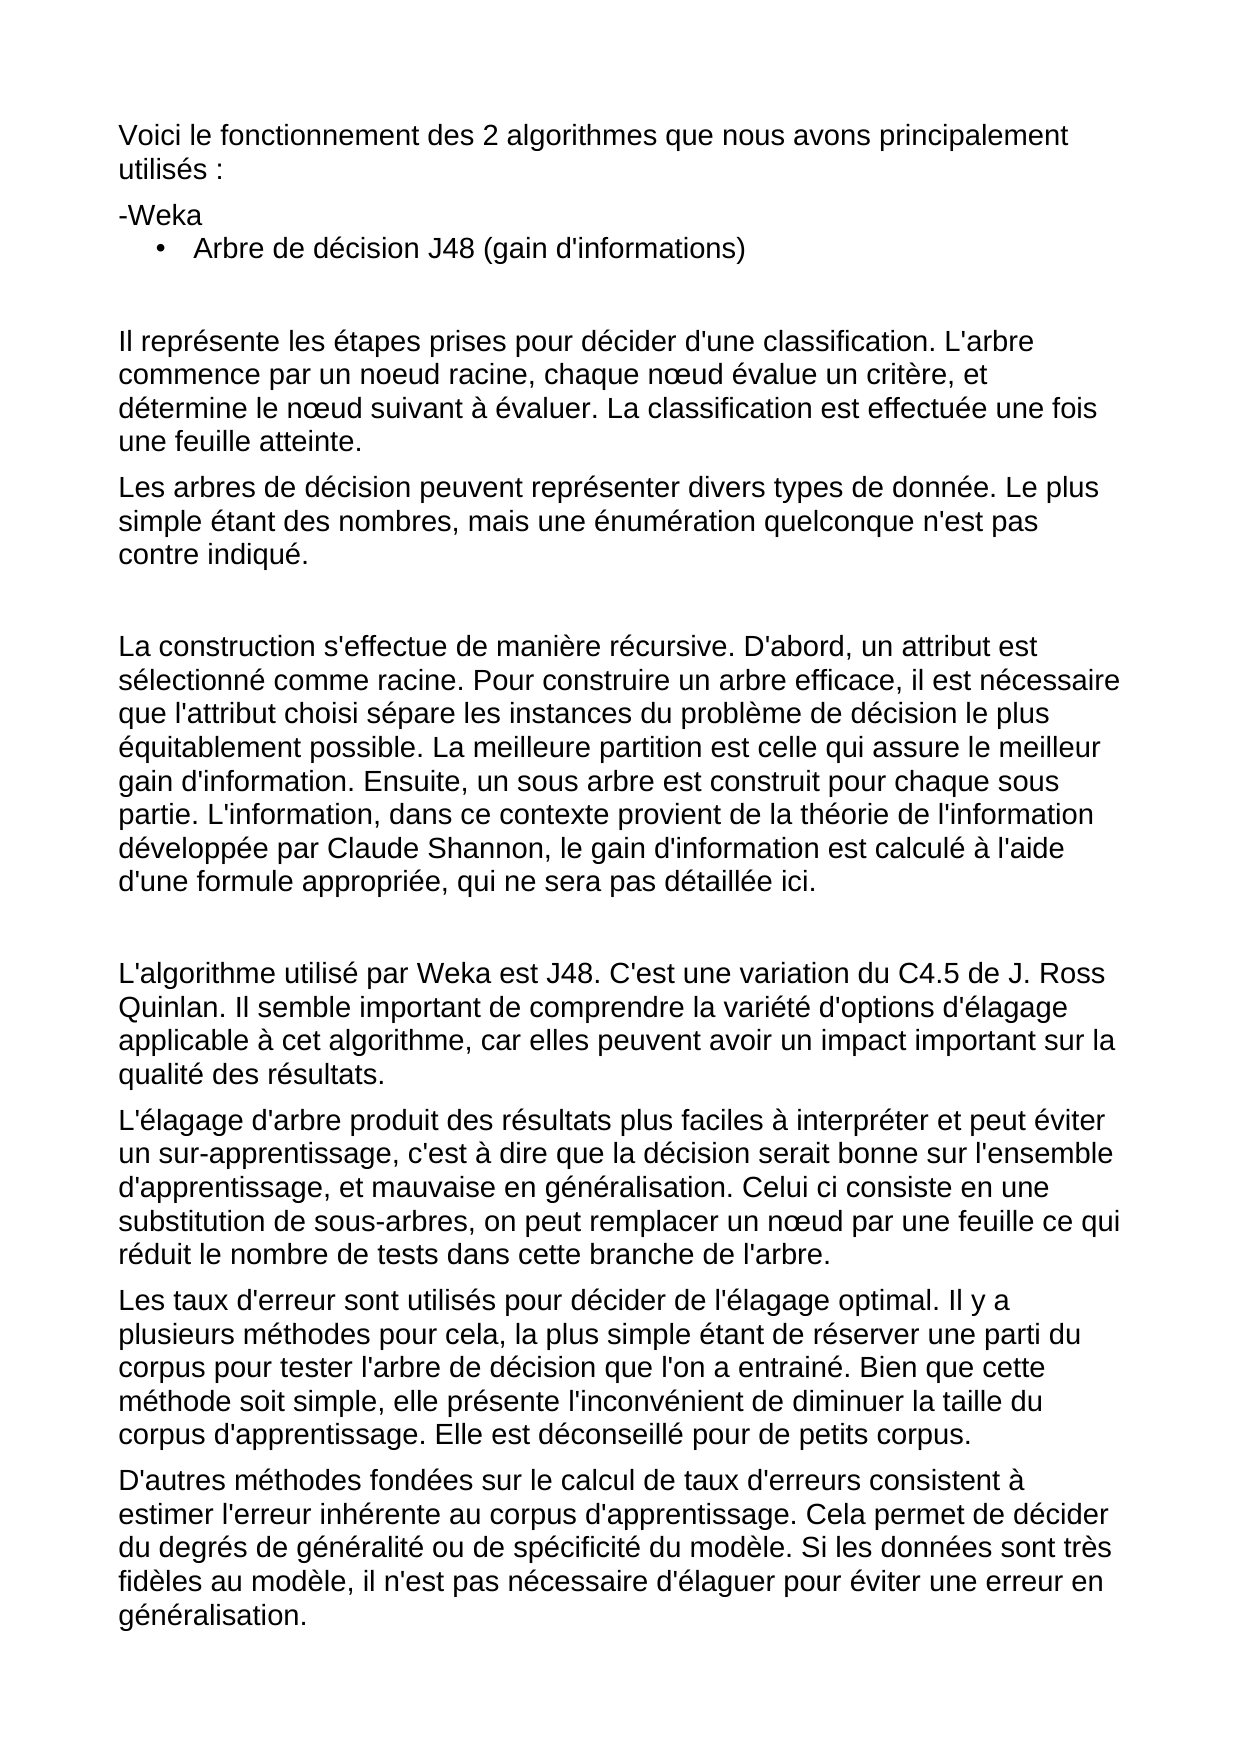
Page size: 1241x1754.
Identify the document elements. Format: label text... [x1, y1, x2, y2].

text La construction s'effectue de manière récursive. D'abord, un attribut est sélectionné comme racine. Pour construire un arbre efficace, il est nécessaire que l'attribut choisi sépare les instances du problème de décision le plus équitablement possible. La meilleure partition est celle qui assure le meilleur gain d'information. Ensuite, un sous arbre est construit pour chaque sous partie. L'information, dans ce contexte provient de la théorie de l'information développée par Claude Shannon, le gain d'information est calculé à l'aide d'une formule appropriée, qui ne sera pas détaillée ici. [118, 629, 1122, 898]
text Les arbres de décision peuvent représenter divers types de donnée. Le plus simple étant des nombres, mais une énumération quelconque n'est pas contre indiqué. [118, 470, 1122, 571]
text D'autres méthodes fondées sur le calcul de taux d'erreurs consistent à estimer l'erreur inhérente au corpus d'apprentissage. Cela permet de décider du degrés de généralité ou de spécificité du modèle. Si les données sont très fidèles au modèle, il n'est pas nécessaire d'élaguer pour éviter une erreur en généralisation. [118, 1463, 1122, 1631]
text L'algorithme utilisé par Weka est J48. C'est une variation du C4.5 de J. Ross Quinlan. Il semble important de comprendre la variété d'options d'élagage applicable à cet algorithme, car elles peuvent avoir un impact important sur la qualité des résultats. [118, 956, 1122, 1090]
text -Weka [118, 198, 1122, 231]
text Les taux d'erreur sont utilisés pour décider de l'élagage optimal. Il y a plusieurs méthodes pour cela, la plus simple étant de réserver une parti du corpus pour tester l'arbre de décision que l'on a entrainé. Bien que cette méthode soit simple, elle présente l'inconvénient de diminuer la taille du corpus d'apprentissage. Elle est déconseillé pour de petits corpus. [118, 1283, 1122, 1451]
text Voici le fonctionnement des 2 algorithmes que nous avons principalement utilisés : [118, 118, 1122, 185]
text Il représente les étapes prises pour décider d'une classification. L'arbre commence par un noeud racine, chaque nœud évalue un critère, et détermine le nœud suivant à évaluer. La classification est effectuée une fois une feuille atteinte. [118, 323, 1122, 458]
text L'élagage d'arbre produit des résultats plus faciles à interpréter et peut éviter un sur-apprentissage, c'est à dire que la décision serait bonne sur l'ensemble d'apprentissage, et mauvaise en généralisation. Celui ci consiste en une substitution de sous-arbres, on peut remplacer un nœud par une feuille ce qui réduit le nombre de tests dans cette branche de l'arbre. [118, 1103, 1122, 1271]
list Arbre de décision J48 (gain d'informations) [156, 231, 1122, 265]
